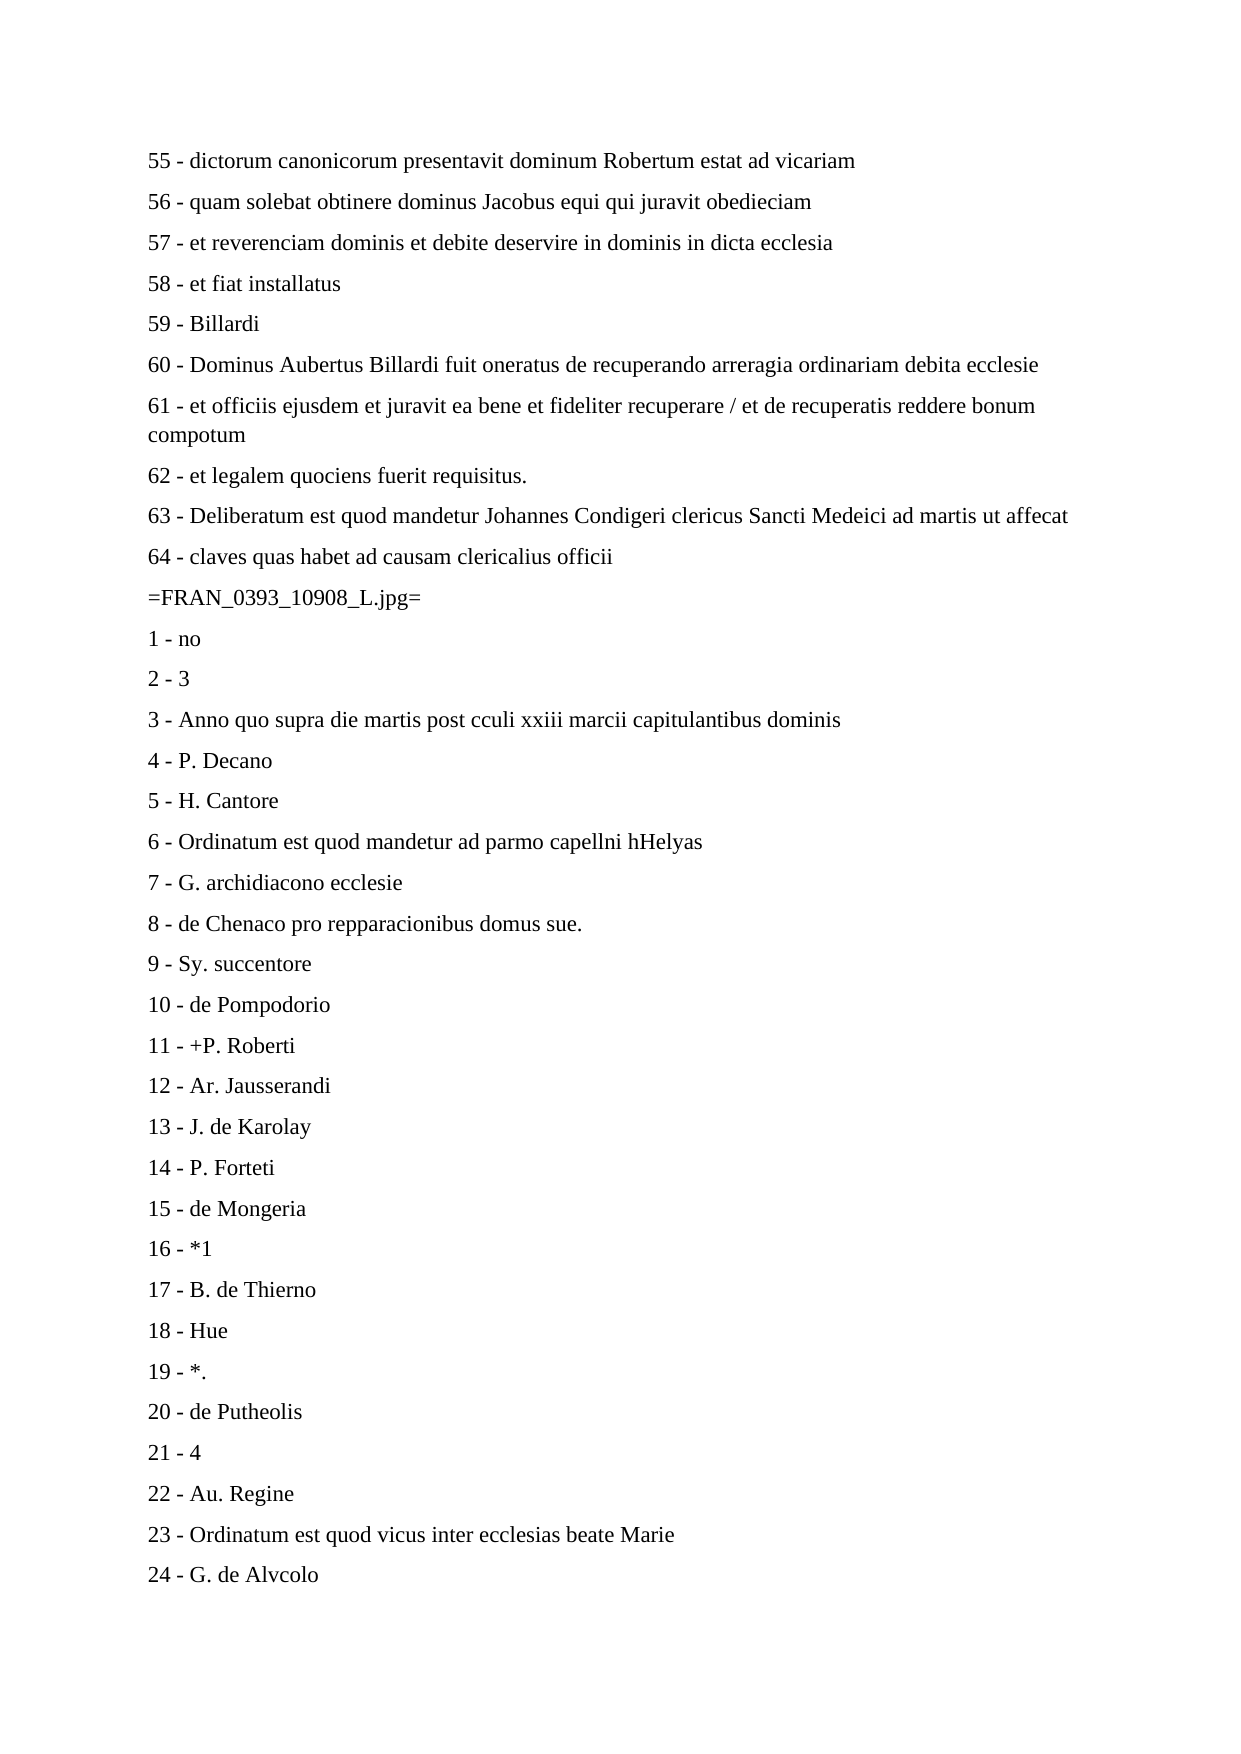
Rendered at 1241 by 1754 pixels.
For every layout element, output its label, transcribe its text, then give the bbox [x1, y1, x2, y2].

text 21 - 4 [148, 1439, 1093, 1466]
text 59 - Billardi [148, 311, 1093, 337]
text 6 - Ordinatum est quod mandetur ad parmo capellni hHelyas [148, 828, 1093, 854]
text 13 - J. de Karolay [148, 1113, 1093, 1140]
text 60 - Dominus Aubertus Billardi fuit oneratus de recuperando arreragia ordinariam debita ecclesie [148, 351, 1093, 378]
text 20 - de Putheolis [148, 1398, 1093, 1425]
text 4 - P. Decano [148, 747, 1093, 773]
text 58 - et fiat installatus [148, 270, 1093, 296]
text 61 - et officiis ejusdem et juravit ea bene et fideliter recuperare / et de recuperatis reddere bonum compotum [148, 392, 1093, 447]
text =FRAN_0393_10908_L.jpg= [148, 584, 1093, 610]
text 10 - de Pompodorio [148, 991, 1093, 1017]
text 8 - de Chenaco pro repparacionibus domus sue. [148, 910, 1093, 936]
text 12 - Ar. Jausserandi [148, 1073, 1093, 1099]
text 5 - H. Cantore [148, 787, 1093, 814]
text 1 - no [148, 624, 1093, 651]
text 57 - et reverenciam dominis et debite deservire in dominis in dicta ecclesia [148, 229, 1093, 255]
text 64 - claves quas habet ad causam clericalius officii [148, 543, 1093, 569]
text 9 - Sy. succentore [148, 950, 1093, 977]
text 24 - G. de Alvcolo [148, 1561, 1093, 1588]
text 7 - G. archidiacono ecclesie [148, 869, 1093, 895]
text 19 - *. [148, 1358, 1093, 1384]
text 14 - P. Forteti [148, 1154, 1093, 1180]
text 55 - dictorum canonicorum presentavit dominum Robertum estat ad vicariam [148, 148, 1093, 174]
text 15 - de Mongeria [148, 1195, 1093, 1221]
text 2 - 3 [148, 665, 1093, 692]
text 23 - Ordinatum est quod vicus inter ecclesias beate Marie [148, 1521, 1093, 1547]
text 56 - quam solebat obtinere dominus Jacobus equi qui juravit obedieciam [148, 188, 1093, 215]
text 3 - Anno quo supra die martis post cculi xxiii marcii capitulantibus dominis [148, 706, 1093, 732]
text 11 - +P. Roberti [148, 1032, 1093, 1058]
text 22 - Au. Regine [148, 1480, 1093, 1506]
text 17 - B. de Thierno [148, 1276, 1093, 1303]
text 62 - et legalem quociens fuerit requisitus. [148, 462, 1093, 488]
text 63 - Deliberatum est quod mandetur Johannes Condigeri clericus Sancti Medeici ad martis ut affecat [148, 502, 1093, 529]
text 18 - Hue [148, 1317, 1093, 1343]
text 16 - *1 [148, 1236, 1093, 1262]
